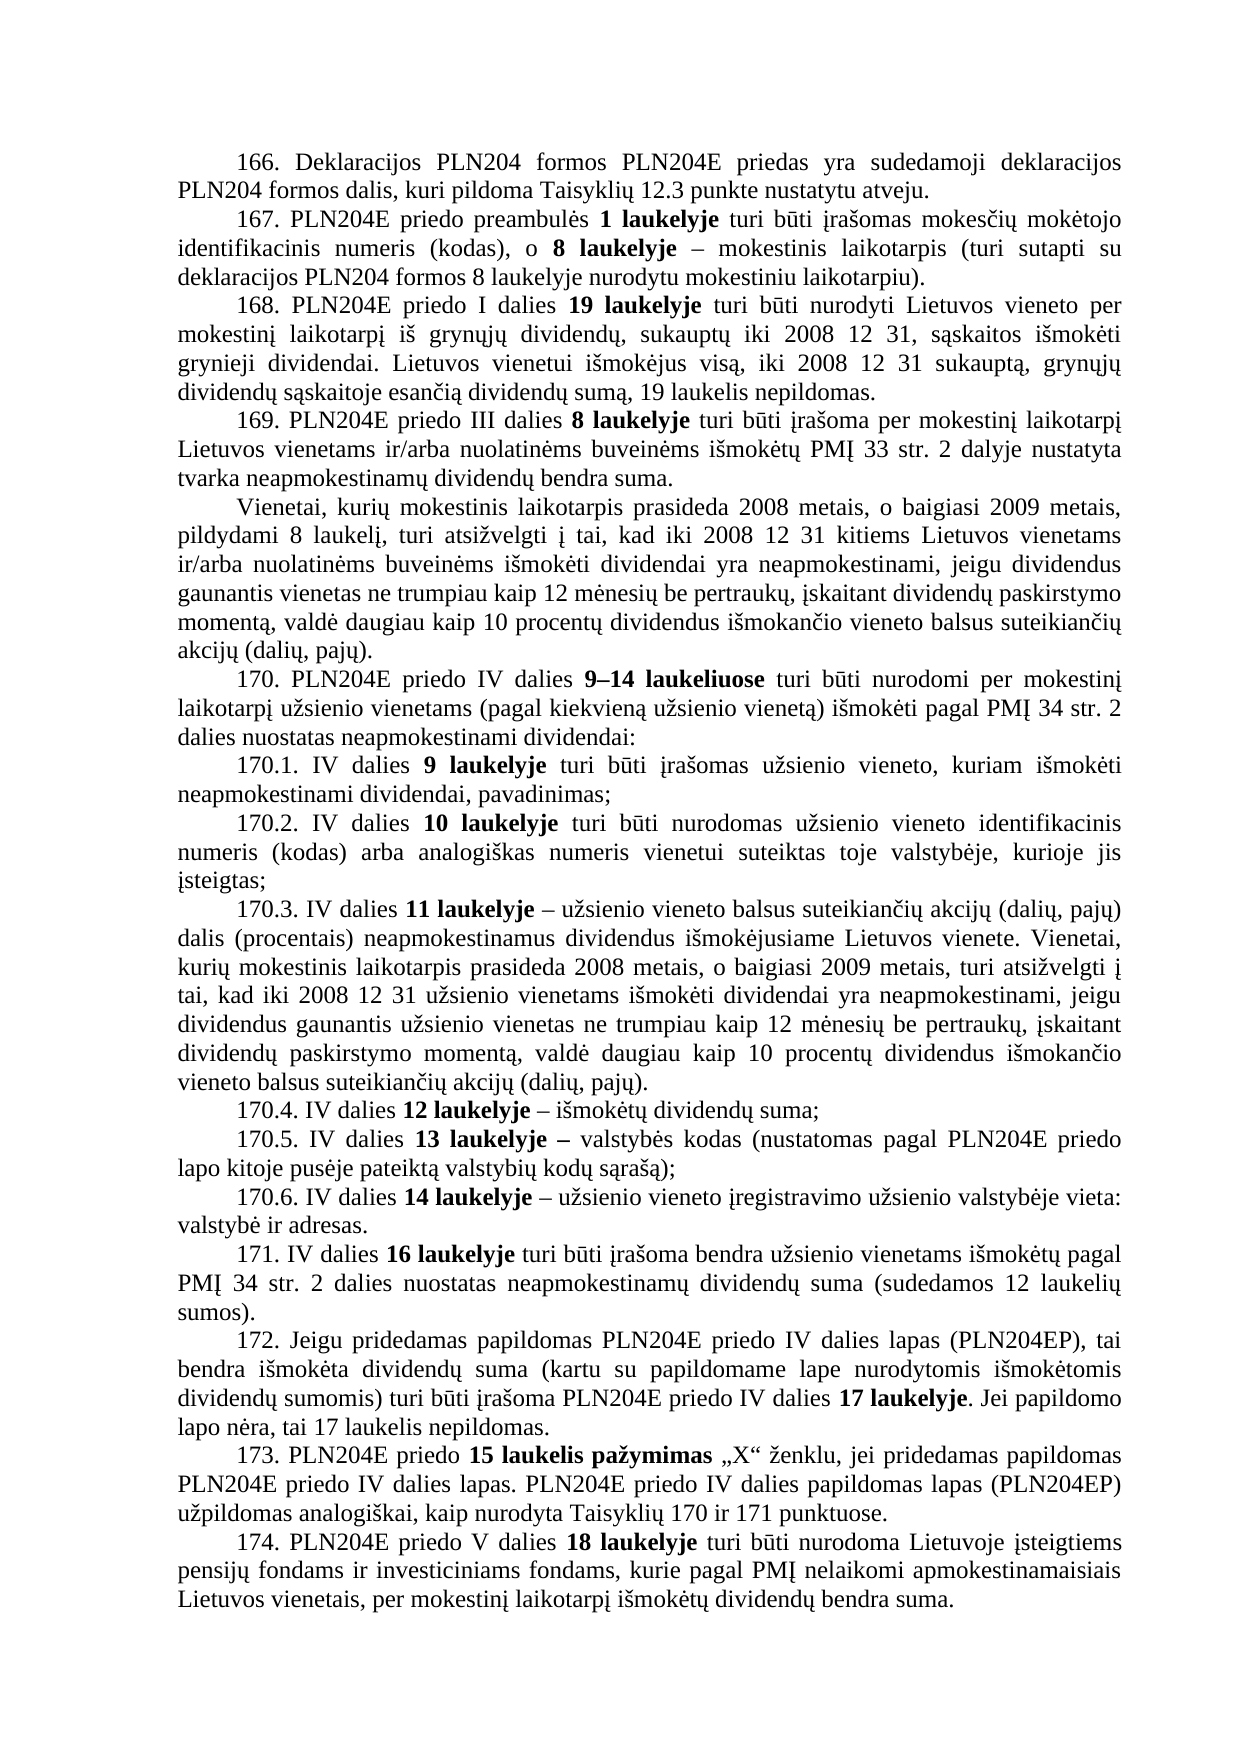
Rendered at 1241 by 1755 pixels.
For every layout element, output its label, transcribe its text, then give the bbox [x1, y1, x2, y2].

text 166. Deklaracijos PLN204 formos PLN204E priedas yra sudedamoji deklaracijos PLN204 formos dalis, kuri pildoma Taisyklių 12.3 punkte nustatytu atveju. [177, 147, 1122, 204]
text 172. Jeigu pridedamas papildomas PLN204E priedo IV dalies lapas (PLN204EP), tai bendra išmokėta dividendų suma (kartu su papildomame lape nurodytomis išmokėtomis dividendų sumomis) turi būti įrašoma PLN204E priedo IV dalies 17 laukelyje. Jei papildomo lapo nėra, tai 17 laukelis nepildomas. [177, 1326, 1122, 1441]
text 173. PLN204E priedo 15 laukelis pažymimas „X“ ženklu, jei pridedamas papildomas PLN204E priedo IV dalies lapas. PLN204E priedo IV dalies papildomas lapas (PLN204EP) užpildomas analogiškai, kaip nurodyta Taisyklių 170 ir 171 punktuose. [177, 1441, 1122, 1527]
text 167. PLN204E priedo preambulės 1 laukelyje turi būti įrašomas mokesčių mokėtojo identifikacinis numeris (kodas), o 8 laukelyje – mokestinis laikotarpis (turi sutapti su deklaracijos PLN204 formos 8 laukelyje nurodytu mokestiniu laikotarpiu). [177, 204, 1122, 291]
text 170.2. IV dalies 10 laukelyje turi būti nurodomas užsienio vieneto identifikacinis numeris (kodas) arba analogiškas numeris vienetui suteiktas toje valstybėje, kurioje jis įsteigtas; [177, 808, 1122, 894]
text Vienetai, kurių mokestinis laikotarpis prasideda 2008 metais, o baigiasi 2009 metais, pildydami 8 laukelį, turi atsižvelgti į tai, kad iki 2008 12 31 kitiems Lietuvos vienetams ir/arba nuolatinėms buveinėms išmokėti dividendai yra neapmokestinami, jeigu dividendus gaunantis vienetas ne trumpiau kaip 12 mėnesių be pertraukų, įskaitant dividendų paskirstymo momentą, valdė daugiau kaip 10 procentų dividendus išmokančio vieneto balsus suteikiančių akcijų (dalių, pajų). [177, 492, 1122, 664]
text 168. PLN204E priedo I dalies 19 laukelyje turi būti nurodyti Lietuvos vieneto per mokestinį laikotarpį iš grynųjų dividendų, sukauptų iki 2008 12 31, sąskaitos išmokėti grynieji dividendai. Lietuvos vienetui išmokėjus visą, iki 2008 12 31 sukauptą, grynųjų dividendų sąskaitoje esančią dividendų sumą, 19 laukelis nepildomas. [177, 291, 1122, 406]
text 170.3. IV dalies 11 laukelyje – užsienio vieneto balsus suteikiančių akcijų (dalių, pajų) dalis (procentais) neapmokestinamus dividendus išmokėjusiame Lietuvos vienete. Vienetai, kurių mokestinis laikotarpis prasideda 2008 metais, o baigiasi 2009 metais, turi atsižvelgti į tai, kad iki 2008 12 31 užsienio vienetams išmokėti dividendai yra neapmokestinami, jeigu dividendus gaunantis užsienio vienetas ne trumpiau kaip 12 mėnesių be pertraukų, įskaitant dividendų paskirstymo momentą, valdė daugiau kaip 10 procentų dividendus išmokančio vieneto balsus suteikiančių akcijų (dalių, pajų). [177, 894, 1122, 1096]
text 174. PLN204E priedo V dalies 18 laukelyje turi būti nurodoma Lietuvoje įsteigtiems pensijų fondams ir investiciniams fondams, kurie pagal PMĮ nelaikomi apmokestinamaisiais Lietuvos vienetais, per mokestinį laikotarpį išmokėtų dividendų bendra suma. [177, 1527, 1122, 1613]
text 169. PLN204E priedo III dalies 8 laukelyje turi būti įrašoma per mokestinį laikotarpį Lietuvos vienetams ir/arba nuolatinėms buveinėms išmokėtų PMĮ 33 str. 2 dalyje nustatyta tvarka neapmokestinamų dividendų bendra suma. [177, 406, 1122, 492]
text 170. PLN204E priedo IV dalies 9–14 laukeliuose turi būti nurodomi per mokestinį laikotarpį užsienio vienetams (pagal kiekvieną užsienio vienetą) išmokėti pagal PMĮ 34 str. 2 dalies nuostatas neapmokestinami dividendai: [177, 664, 1122, 751]
text 171. IV dalies 16 laukelyje turi būti įrašoma bendra užsienio vienetams išmokėtų pagal PMĮ 34 str. 2 dalies nuostatas neapmokestinamų dividendų suma (sudedamos 12 laukelių sumos). [177, 1239, 1122, 1326]
text 170.6. IV dalies 14 laukelyje – užsienio vieneto įregistravimo užsienio valstybėje vieta: valstybė ir adresas. [177, 1182, 1122, 1239]
text 170.5. IV dalies 13 laukelyje – valstybės kodas (nustatomas pagal PLN204E priedo lapo kitoje pusėje pateiktą valstybių kodų sąrašą); [177, 1124, 1122, 1182]
text 170.1. IV dalies 9 laukelyje turi būti įrašomas užsienio vieneto, kuriam išmokėti neapmokestinami dividendai, pavadinimas; [177, 751, 1122, 808]
text 170.4. IV dalies 12 laukelyje – išmokėtų dividendų suma; [177, 1096, 1122, 1124]
